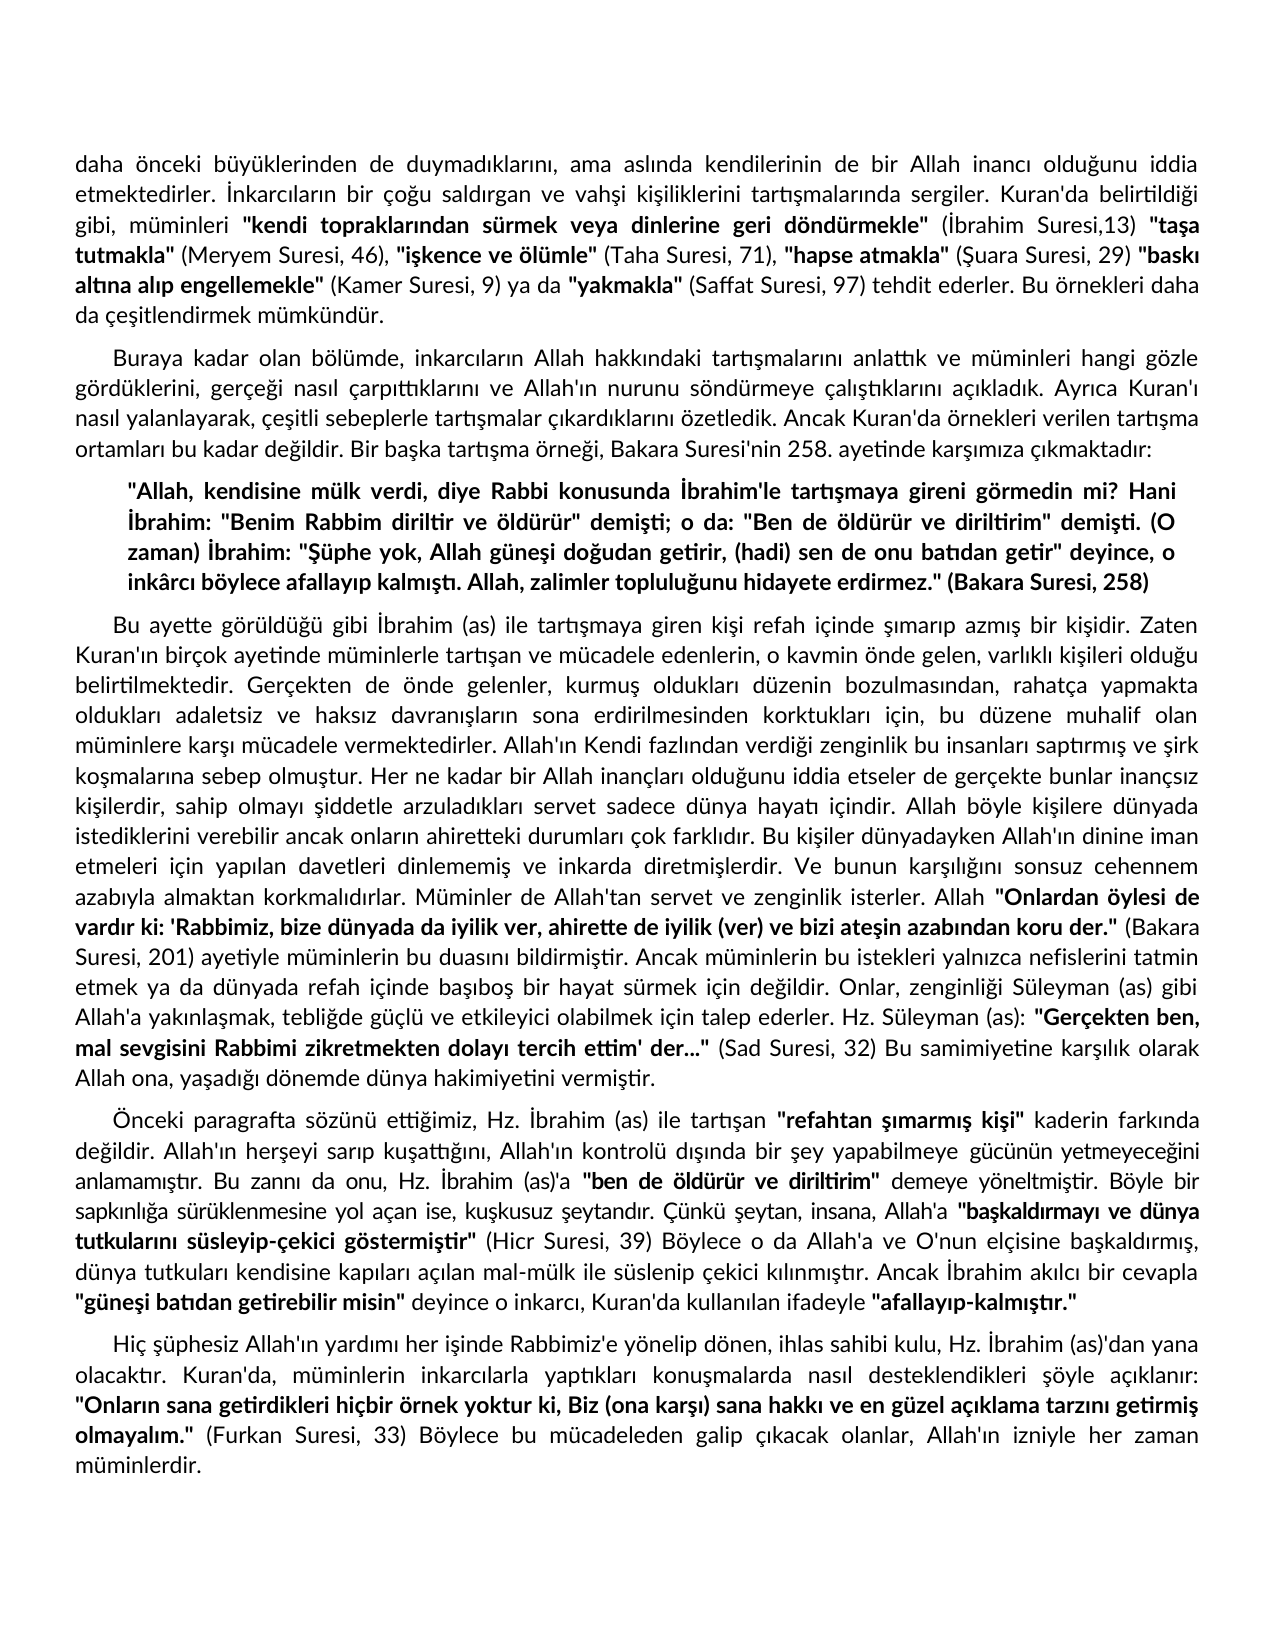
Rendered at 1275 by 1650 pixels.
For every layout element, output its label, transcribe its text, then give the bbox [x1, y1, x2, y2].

text Buraya kadar olan bölümde, inkarcıların Allah hakkındaki tartışmalarını anlattık ve müminleri hangi gözle gördüklerini, gerçeği nasıl çarpıttıklarını ve Allah'ın nurunu söndürmeye çalıştıklarını açıkladık. Ayrıca Kuran'ı nasıl yalanlayarak, çeşitli sebeplerle tartışmalar çıkardıklarını özetledik. Ancak Kuran'da örnekleri verilen tartışma ortamları bu kadar değildir. Bir başka tartışma örneği, Bakara Suresi'nin 258. ayetinde karşımıza çıkmaktadır: [75, 344, 1200, 462]
text daha önceki büyüklerinden de duymadıklarını, ama aslında kendilerinin de bir Allah inancı olduğunu iddia etmektedirler. İnkarcıların bir çoğu saldırgan ve vahşi kişiliklerini tartışmalarında sergiler. Kuran'da belirtildiği gibi, müminleri "kendi topraklarından sürmek veya dinlerine geri döndürmekle" (İbrahim Suresi,13) "taşa tutmakla" (Meryem Suresi, 46), "işkence ve ölümle" (Taha Suresi, 71), "hapse atmakla" (Şuara Suresi, 29) "baskı altına alıp engellemekle" (Kamer Suresi, 9) ya da "yakmakla" (Saffat Suresi, 97) tehdit ederler. Bu örnekleri daha da çeşitlendirmek mümkündür. [75, 150, 1200, 328]
text "Allah, kendisine mülk verdi, diye Rabbi konusunda İbrahim'le tartışmaya gireni görmedin mi? Hani İbrahim: "Benim Rabbim diriltir ve öldürür" demişti; o da: "Ben de öldürür ve diriltirim" demişti. (O zaman) İbrahim: "Şüphe yok, Allah güneşi doğudan getirir, (hadi) sen de onu batıdan getir" deyince, o inkârcı böylece afallayıp kalmıştı. Allah, zalimler topluluğunu hidayete erdirmez." (Bakara Suresi, 258) [127, 477, 1177, 595]
text Önceki paragrafta sözünü ettiğimiz, Hz. İbrahim (as) ile tartışan "refahtan şımarmış kişi" kaderin farkında değildir. Allah'ın herşeyi sarıp kuşattığını, Allah'ın kontrolü dışında bir şey yapabilmeye gücünün yetmeyeceğini anlamamıştır. Bu zannı da onu, Hz. İbrahim (as)'a "ben de öldürür ve diriltirim" demeye yöneltmiştir. Böyle bir sapkınlığa sürüklenmesine yol açan ise, kuşkusuz şeytandır. Çünkü şeytan, insana, Allah'a "başkaldırmayı ve dünya tutkularını süsleyip-çekici göstermiştir" (Hicr Suresi, 39) Böylece o da Allah'a ve O'nun elçisine başkaldırmış, dünya tutkuları kendisine kapıları açılan mal-mülk ile süslenip çekici kılınmıştır. Ancak İbrahim akılcı bir cevapla "güneşi batıdan getirebilir misin" deyince o inkarcı, Kuran'da kullanılan ifadeyle "afallayıp-kalmıştır." [75, 1106, 1200, 1315]
text Hiç şüphesiz Allah'ın yardımı her işinde Rabbimiz'e yönelip dönen, ihlas sahibi kulu, Hz. İbrahim (as)'dan yana olacaktır. Kuran'da, müminlerin inkarcılarla yaptıkları konuşmalarda nasıl desteklendikleri şöyle açıklanır: "Onların sana getirdikleri hiçbir örnek yoktur ki, Biz (ona karşı) sana hakkı ve en güzel açıklama tarzını getirmiş olmayalım." (Furkan Suresi, 33) Böylece bu mücadeleden galip çıkacak olanlar, Allah'ın izniyle her zaman müminlerdir. [75, 1330, 1200, 1478]
text Bu ayette görüldüğü gibi İbrahim (as) ile tartışmaya giren kişi refah içinde şımarıp azmış bir kişidir. Zaten Kuran'ın birçok ayetinde müminlerle tartışan ve mücadele edenlerin, o kavmin önde gelen, varlıklı kişileri olduğu belirtilmektedir. Gerçekten de önde gelenler, kurmuş oldukları düzenin bozulmasından, rahatça yapmakta oldukları adaletsiz ve haksız davranışların sona erdirilmesinden korktukları için, bu düzene muhalif olan müminlere karşı mücadele vermektedirler. Allah'ın Kendi fazlından verdiği zenginlik bu insanları saptırmış ve şirk koşmalarına sebep olmuştur. Her ne kadar bir Allah inançları olduğunu iddia etseler de gerçekte bunlar inançsız kişilerdir, sahip olmayı şiddetle arzuladıkları servet sadece dünya hayatı içindir. Allah böyle kişilere dünyada istediklerini verebilir ancak onların ahiretteki durumları çok farklıdır. Bu kişiler dünyadayken Allah'ın dinine iman etmeleri için yapılan davetleri dinlememiş ve inkarda diretmişlerdir. Ve bunun karşılığını sonsuz cehennem azabıyla almaktan korkmalıdırlar. Müminler de Allah'tan servet ve zenginlik isterler. Allah "Onlardan öylesi de vardır ki: 'Rabbimiz, bize dünyada da iyilik ver, ahirette de iyilik (ver) ve bizi ateşin azabından koru der." (Bakara Suresi, 201) ayetiyle müminlerin bu duasını bildirmiştir. Ancak müminlerin bu istekleri yalnızca nefislerini tatmin etmek ya da dünyada refah içinde başıboş bir hayat sürmek için değildir. Onlar, zenginliği Süleyman (as) gibi Allah'a yakınlaşmak, tebliğde güçlü ve etkileyici olabilmek için talep ederler. Hz. Süleyman (as): "Gerçekten ben, mal sevgisini Rabbimi zikretmekten dolayı tercih ettim' der..." (Sad Suresi, 32) Bu samimiyetine karşılık olarak Allah ona, yaşadığı dönemde dünya hakimiyetini vermiştir. [75, 610, 1200, 1091]
